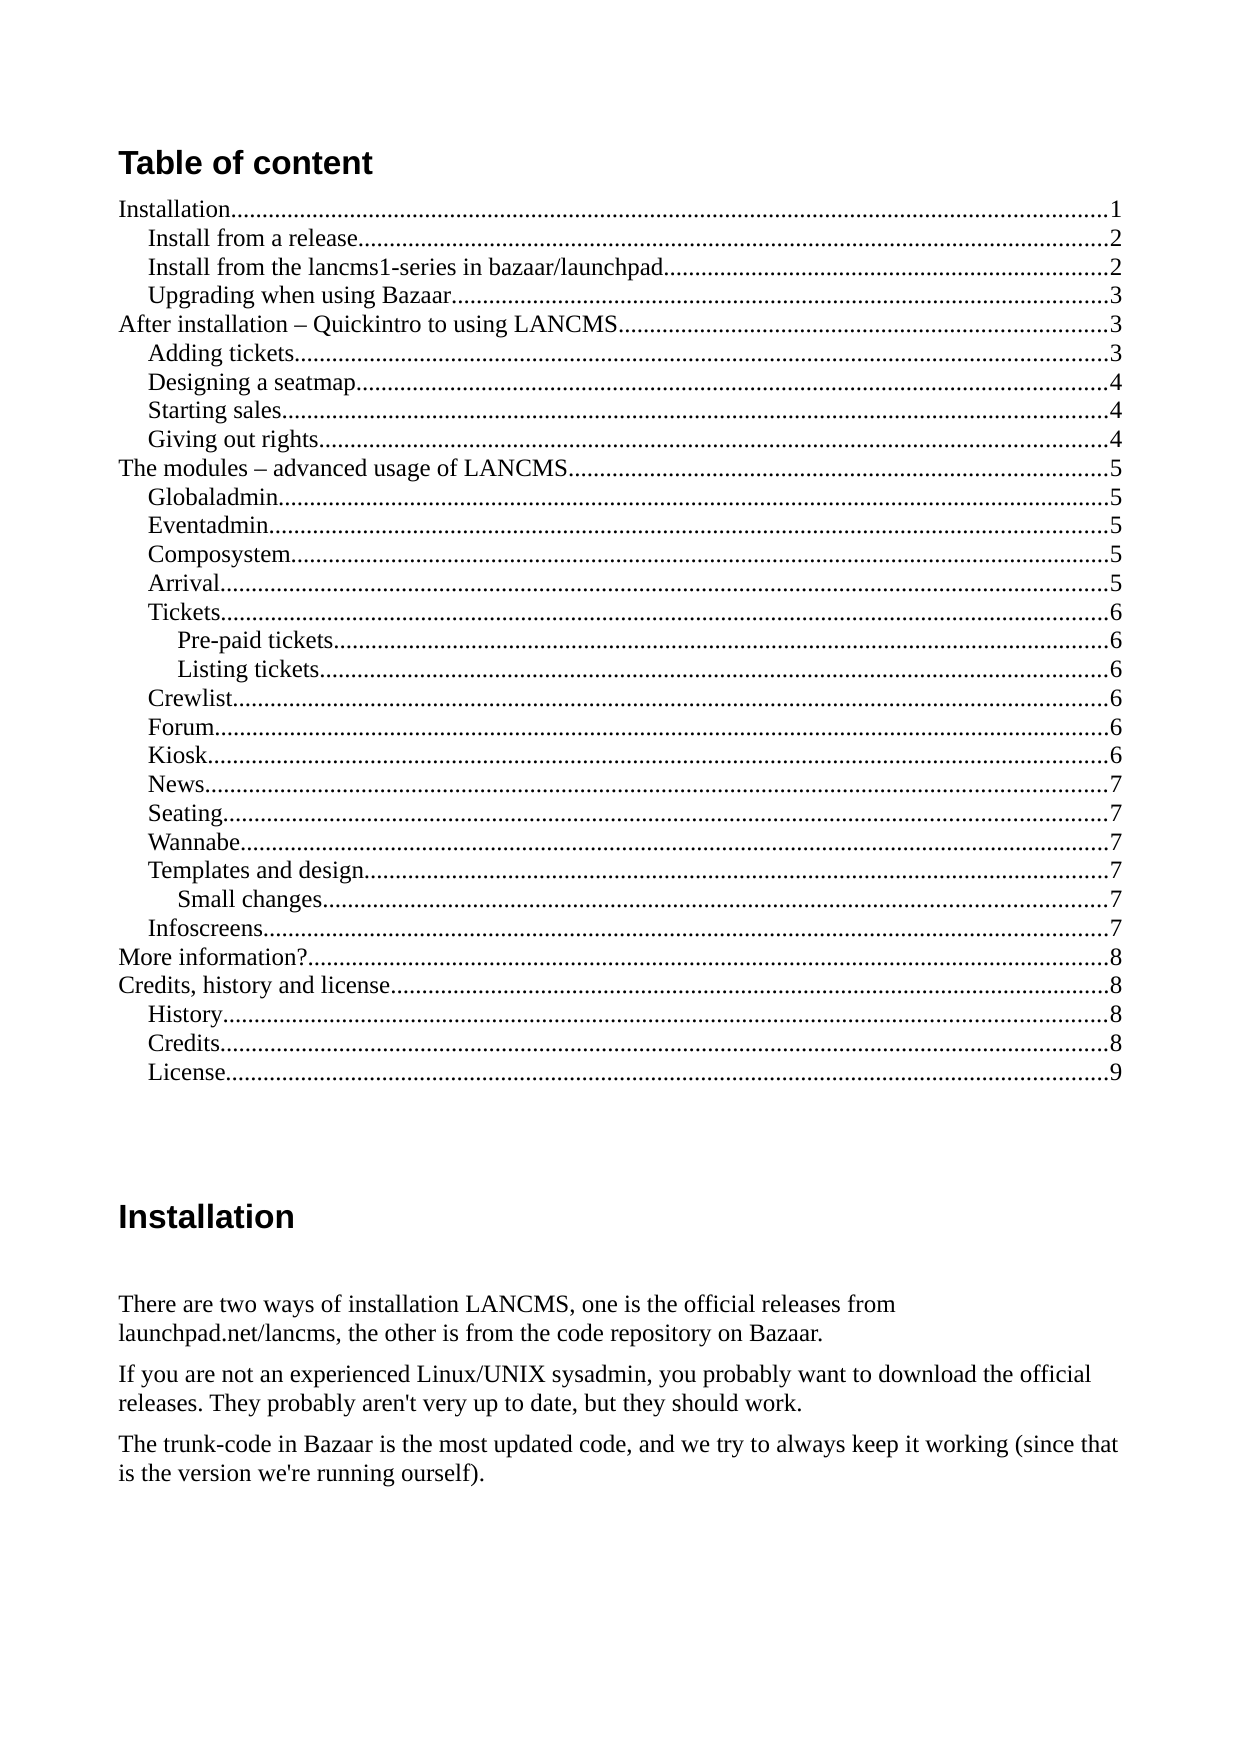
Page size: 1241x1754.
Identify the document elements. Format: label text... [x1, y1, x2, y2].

text Globaladmin 5 [148, 482, 1122, 510]
subtitle Installation [118, 1197, 1122, 1235]
text Seating 7 [148, 798, 1122, 827]
text Small changes 7 [177, 884, 1122, 913]
text History 8 [148, 999, 1122, 1028]
text Kiosk 6 [148, 740, 1122, 769]
text After installation – Quickintro to using LANCMS 3 [118, 309, 1122, 338]
text Wannabe 7 [148, 827, 1122, 855]
text There are two ways of installation LANCMS, one is the official releases from launchpad.net/lancms, the other is from the code repository on Bazaar. [118, 1289, 1122, 1346]
text Designing a seatmap 4 [148, 367, 1122, 395]
text Eventadmin 5 [148, 510, 1122, 539]
text Install from the lancms1-series in bazaar/launchpad 2 [148, 252, 1122, 280]
text Arrival 5 [148, 568, 1122, 597]
text License 9 [148, 1057, 1122, 1085]
text Credits 8 [148, 1028, 1122, 1057]
text Listing tickets 6 [177, 654, 1122, 683]
text Templates and design 7 [148, 855, 1122, 884]
text Credits, history and license 8 [118, 970, 1122, 999]
text Installation 1 [118, 194, 1122, 223]
text Pre-paid tickets 6 [177, 625, 1122, 654]
text More information? 8 [118, 942, 1122, 970]
text Composystem 5 [148, 539, 1122, 568]
text Tickets 6 [148, 597, 1122, 625]
text Upgrading when using Bazaar 3 [148, 280, 1122, 309]
subtitle Table of content [118, 143, 1122, 182]
text Install from a release 2 [148, 223, 1122, 252]
text The trunk-code in Bazaar is the most updated code, and we try to always keep it working (since that is the version we're running ourself). [118, 1429, 1122, 1486]
text Adding tickets 3 [148, 338, 1122, 367]
text The modules – advanced usage of LANCMS 5 [118, 453, 1122, 482]
text Giving out rights 4 [148, 424, 1122, 453]
text Starting sales 4 [148, 395, 1122, 424]
text Crewlist 6 [148, 683, 1122, 712]
text Infoscreens 7 [148, 913, 1122, 942]
text News 7 [148, 769, 1122, 798]
text If you are not an experienced Linux/UNIX sysadmin, you probably want to download the official releases. They probably aren't very up to date, but they should work. [118, 1359, 1122, 1416]
text Forum 6 [148, 712, 1122, 740]
